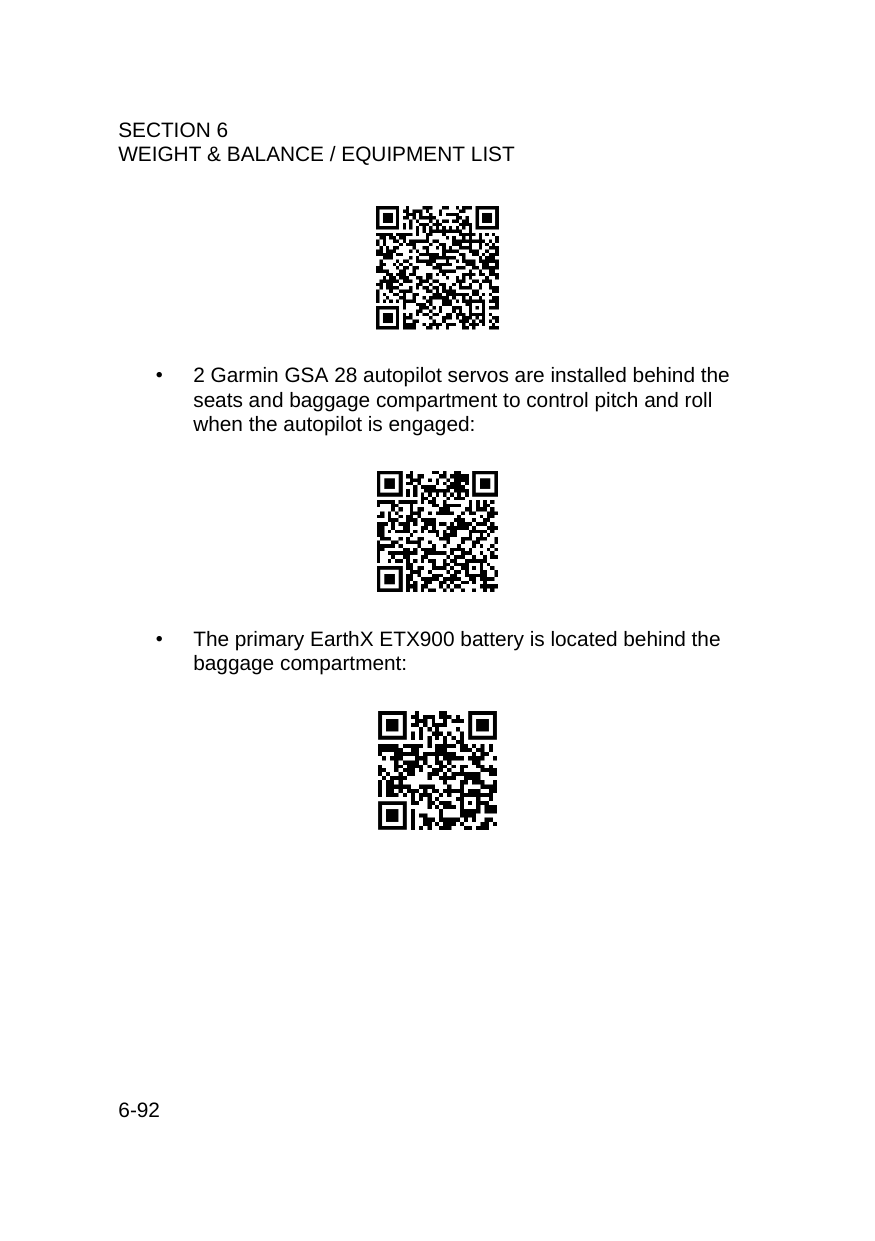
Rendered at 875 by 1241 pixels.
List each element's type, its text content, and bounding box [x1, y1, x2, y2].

list 2 Garmin GSA 28 autopilot servos are installed behind the seats and baggage compartment to control pitch and roll when the autopilot is engaged: [156, 363, 756, 435]
picture [365, 196, 509, 340]
list The primary EarthX ETX900 battery is located behind the baggage compartment: [156, 627, 756, 674]
picture [365, 698, 509, 842]
picture [365, 459, 509, 603]
